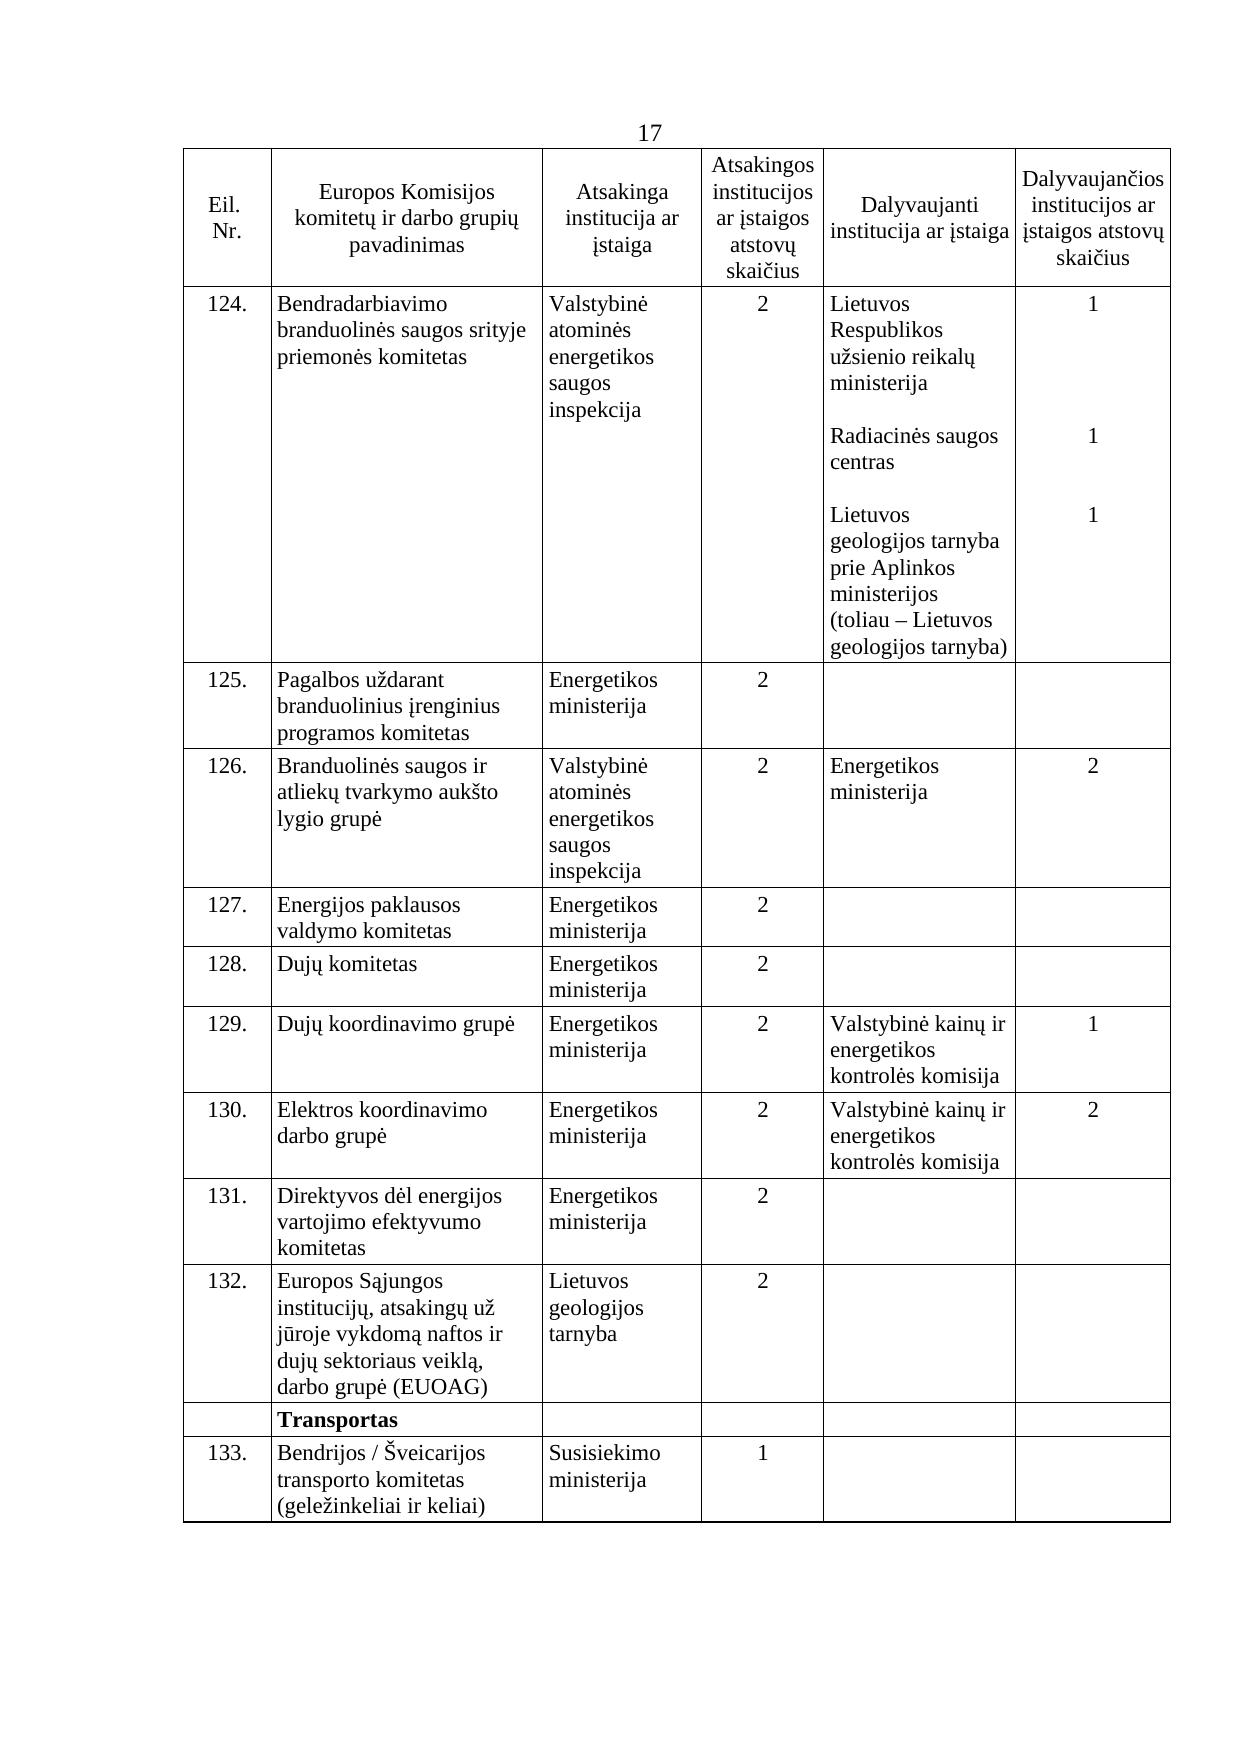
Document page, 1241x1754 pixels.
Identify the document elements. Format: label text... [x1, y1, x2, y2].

table_cell [184, 1403, 271, 1436]
table_header Eil. Nr. [184, 149, 271, 286]
table_cell Valstybinė atominės energetikos saugos inspekcija [543, 749, 701, 887]
table_cell 2 [1016, 1093, 1170, 1178]
table_header Atsakinga institucija ar įstaiga [543, 149, 701, 286]
table_cell [1016, 947, 1170, 1006]
table_cell 2 [702, 749, 823, 887]
table_cell [824, 1437, 1015, 1521]
table_cell Energetikos ministerija [543, 888, 701, 946]
table_cell Energetikos ministerija [824, 749, 1015, 887]
table_cell Dujų koordinavimo grupė [272, 1007, 542, 1092]
table_cell 124. [184, 287, 271, 662]
table_cell Transportas [272, 1403, 542, 1436]
table_cell 1 [1016, 1007, 1170, 1092]
table_cell Lietuvos Respublikos užsienio reikalų ministerija Radiacinės saugos centras Lietuvos geologijos tarnyba prie Aplinkos ministerijos (toliau – Lietuvos geologijos tarnyba) [824, 287, 1015, 662]
table_cell [1016, 1179, 1170, 1264]
table_cell 131. [184, 1179, 271, 1264]
table_cell [1016, 1403, 1170, 1436]
table_cell [824, 1179, 1015, 1264]
table_cell 1 [702, 1437, 823, 1521]
table_cell Dujų komitetas [272, 947, 542, 1006]
table_cell Susisiekimo ministerija [543, 1437, 701, 1521]
table_cell [824, 663, 1015, 748]
table_cell [824, 888, 1015, 946]
table_header Atsakingos institucijos ar įstaigos atstovų skaičius [702, 149, 823, 286]
table_cell Valstybinė kainų ir energetikos kontrolės komisija [824, 1093, 1015, 1178]
table_cell 129. [184, 1007, 271, 1092]
table_cell 2 [702, 287, 823, 662]
table_cell 2 [702, 1007, 823, 1092]
table_cell [824, 1265, 1015, 1402]
table_header Dalyvaujanti institucija ar įstaiga [824, 149, 1015, 286]
table_cell [824, 947, 1015, 1006]
table_cell 2 [702, 1093, 823, 1178]
table_cell [1016, 1437, 1170, 1521]
table_cell [1016, 1265, 1170, 1402]
table_cell Energetikos ministerija [543, 1093, 701, 1178]
table_cell Energetikos ministerija [543, 663, 701, 748]
table_cell 132. [184, 1265, 271, 1402]
table_cell 126. [184, 749, 271, 887]
table_cell 2 [702, 888, 823, 946]
table_cell [1016, 663, 1170, 748]
table_cell 127. [184, 888, 271, 946]
table_cell 128. [184, 947, 271, 1006]
table_header Dalyvaujančios institucijos ar įstaigos atstovų skaičius [1016, 149, 1170, 286]
table_cell Energetikos ministerija [543, 1007, 701, 1092]
table_cell 2 [702, 663, 823, 748]
table_cell [702, 1403, 823, 1436]
table_cell [543, 1403, 701, 1436]
table_cell Branduolinės saugos ir atliekų tvarkymo aukšto lygio grupė [272, 749, 542, 887]
table_cell Energetikos ministerija [543, 1179, 701, 1264]
table_cell Valstybinė atominės energetikos saugos inspekcija [543, 287, 701, 662]
table_cell 2 [702, 1265, 823, 1402]
table_cell 2 [702, 1179, 823, 1264]
table_cell Direktyvos dėl energijos vartojimo efektyvumo komitetas [272, 1179, 542, 1264]
table_cell 2 [1016, 749, 1170, 887]
table_cell Elektros koordinavimo darbo grupė [272, 1093, 542, 1178]
table_cell 133. [184, 1437, 271, 1521]
table_cell Energijos paklausos valdymo komitetas [272, 888, 542, 946]
table_cell Energetikos ministerija [543, 947, 701, 1006]
table_cell Pagalbos uždarant branduolinius įrenginius programos komitetas [272, 663, 542, 748]
table_cell [824, 1403, 1015, 1436]
table_cell 2 [702, 947, 823, 1006]
table_cell [1016, 888, 1170, 946]
table_cell Europos Sąjungos institucijų, atsakingų už jūroje vykdomą naftos ir dujų sektoriaus veiklą, darbo grupė (EUOAG) [272, 1265, 542, 1402]
table_cell Valstybinė kainų ir energetikos kontrolės komisija [824, 1007, 1015, 1092]
table_header Europos Komisijos komitetų ir darbo grupių pavadinimas [272, 149, 542, 286]
table_cell 130. [184, 1093, 271, 1178]
table_cell 1 1 1 [1016, 287, 1170, 662]
table_cell Lietuvos geologijos tarnyba [543, 1265, 701, 1402]
table_cell 125. [184, 663, 271, 748]
table_cell Bendrijos / Šveicarijos transporto komitetas (geležinkeliai ir keliai) [272, 1437, 542, 1521]
table_cell Bendradarbiavimo branduolinės saugos srityje priemonės komitetas [272, 287, 542, 662]
